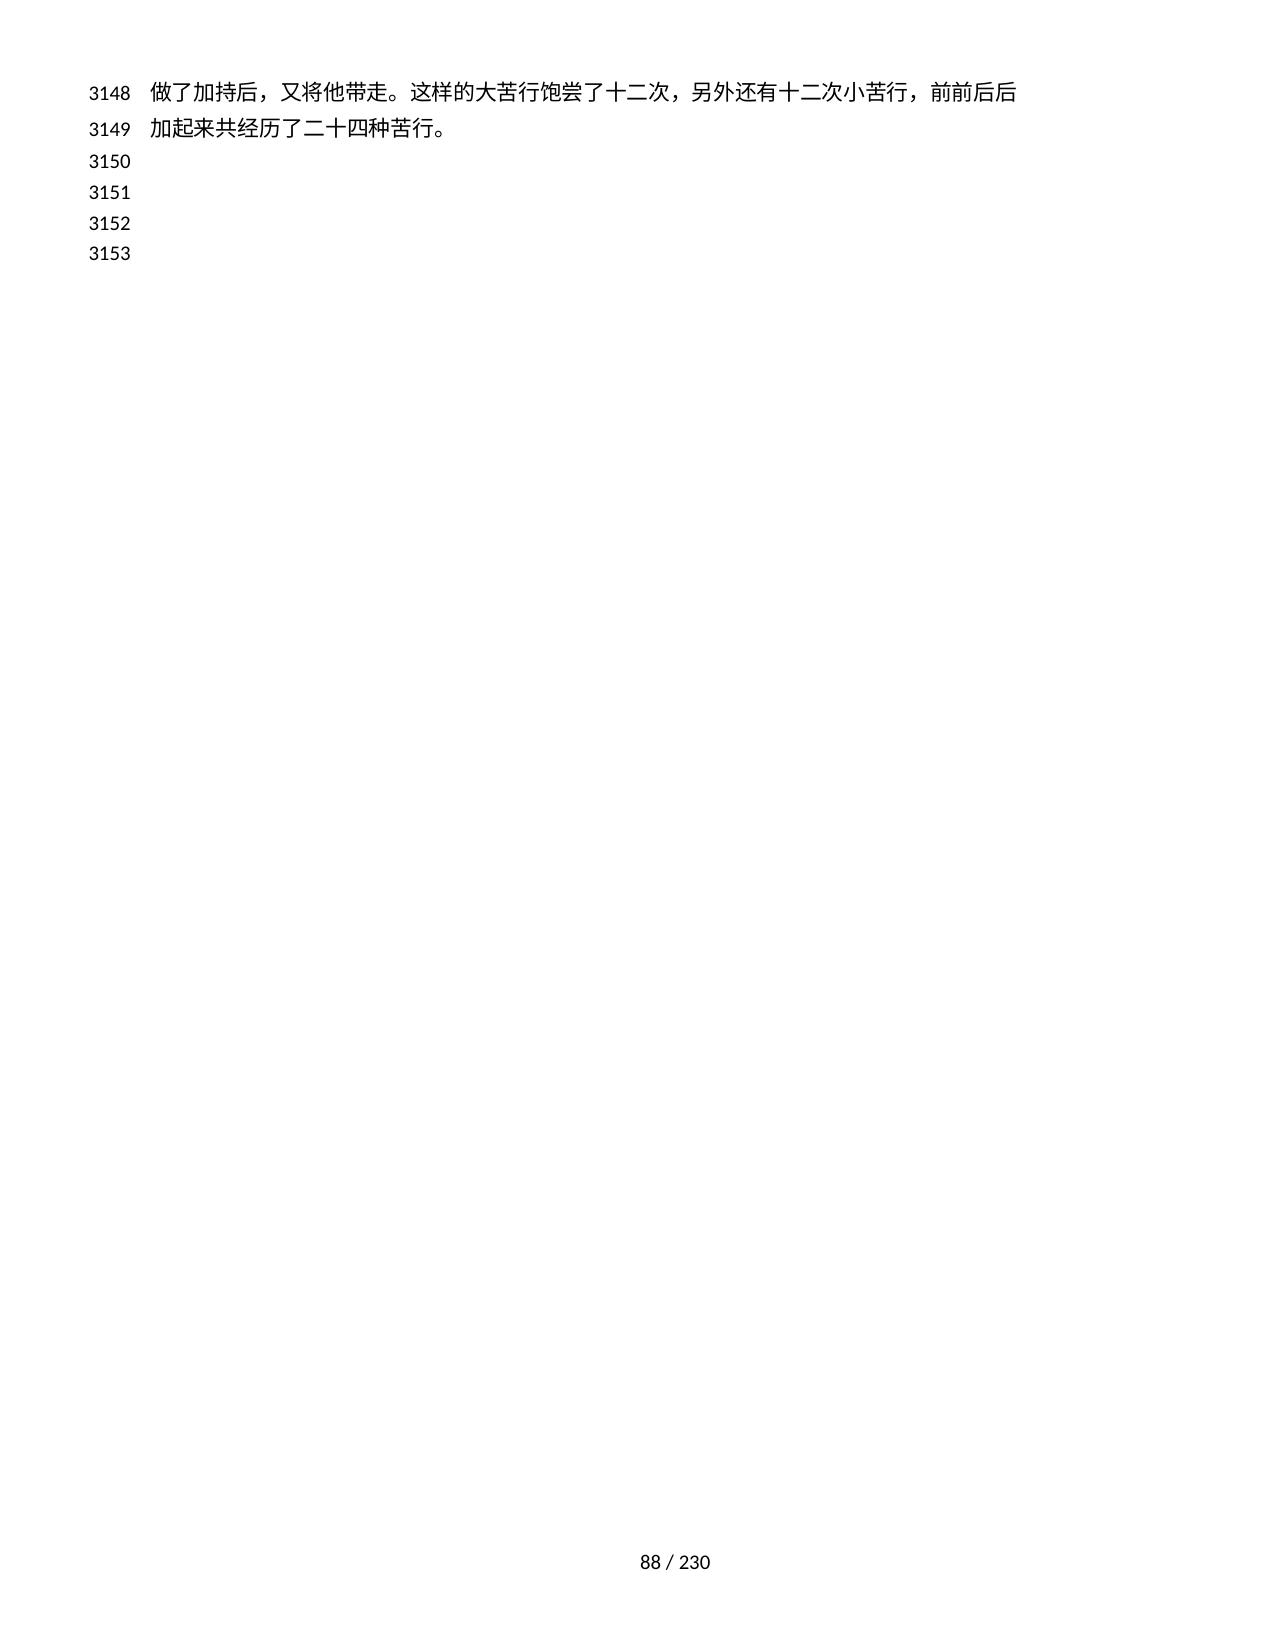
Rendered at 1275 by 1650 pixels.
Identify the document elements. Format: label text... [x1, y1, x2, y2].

text 做了加持后，又将他带走。这样的大苦行饱尝了十二次，另外还有十二次小苦行，前前后后 [150, 75, 1200, 107]
text 加起来共经历了二十四种苦行。 [150, 111, 1200, 143]
